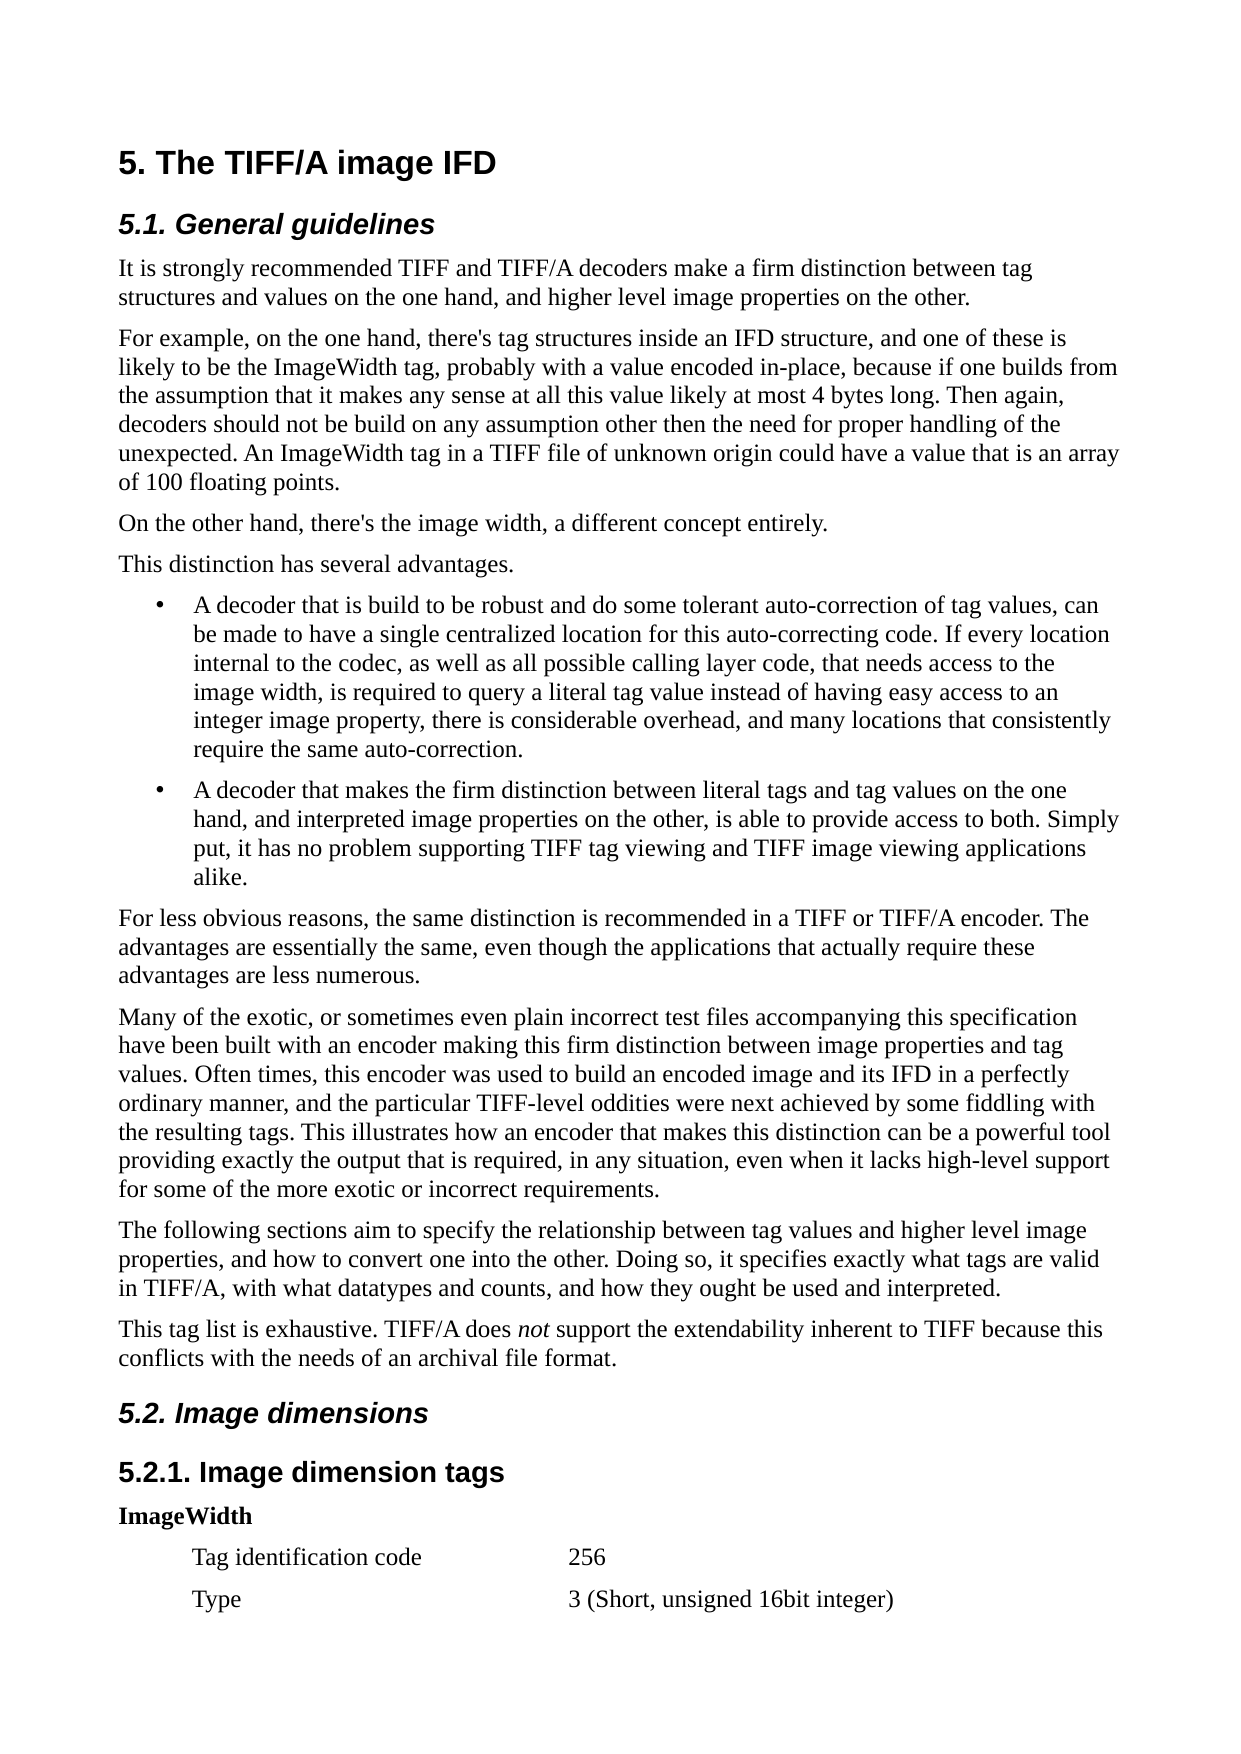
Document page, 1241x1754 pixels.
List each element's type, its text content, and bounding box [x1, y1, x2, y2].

text It is strongly recommended TIFF and TIFF/A decoders make a firm distinction between tag structures and values on the one hand, and higher level image properties on the other. [118, 253, 1122, 310]
text The following sections aim to specify the relationship between tag values and higher level image properties, and how to convert one into the other. Doing so, it specifies exactly what tags are valid in TIFF/A, with what datatypes and counts, and how they ought be used and interpreted. [118, 1215, 1122, 1302]
list A decoder that makes the firm distinction between literal tags and tag values on the one hand, and interpreted image properties on the other, is able to provide access to both. Simply put, it has no problem supporting TIFF tag viewing and TIFF image viewing applications alike. [156, 775, 1122, 890]
subtitle 5.1. General guidelines [118, 207, 1122, 240]
list A decoder that is build to be robust and do some tolerant auto-correction of tag values, can be made to have a single centralized location for this auto-correcting code. If every location internal to the codec, as well as all possible calling layer code, that needs access to the image width, is required to query a literal tag value instead of having easy access to an integer image property, there is considerable overhead, and many locations that consistently require the same auto-correction. [156, 590, 1122, 763]
subtitle 5.2.1. Image dimension tags [118, 1455, 1122, 1489]
text ImageWidth [118, 1501, 1122, 1530]
text Many of the exotic, or sometimes even plain incorrect test files accompanying this specification have been built with an encoder making this firm distinction between image properties and tag values. Often times, this encoder was used to build an encoded image and its IFD in a perfectly ordinary manner, and the particular TIFF-level oddities were next achieved by some fiddling with the resulting tags. This illustrates how an encoder that makes this distinction can be a powerful tool providing exactly the output that is required, in any situation, even when it lacks high-level support for some of the more exotic or incorrect requirements. [118, 1002, 1122, 1203]
text For less obvious reasons, the same distinction is recommended in a TIFF or TIFF/A encoder. The advantages are essentially the same, even though the applications that actually require these advantages are less numerous. [118, 903, 1122, 989]
text Tag identification code 256 [192, 1542, 1122, 1571]
text On the other hand, there's the image width, a different concept entirely. [118, 508, 1122, 537]
subtitle 5.2. Image dimensions [118, 1397, 1122, 1430]
text For example, on the one hand, there's tag structures inside an IFD structure, and one of these is likely to be the ImageWidth tag, probably with a value encoded in-place, because if one builds from the assumption that it makes any sense at all this value likely at most 4 bytes long. Then again, decoders should not be build on any assumption other then the need for proper handling of the unexpected. An ImageWidth tag in a TIFF file of unknown origin could have a value that is an array of 100 floating points. [118, 323, 1122, 495]
text Type 3 (Short, unsigned 16bit integer) [192, 1584, 1122, 1612]
text This distinction has several advantages. [118, 549, 1122, 578]
subtitle 5. The TIFF/A image IFD [118, 143, 1122, 182]
text This tag list is exhaustive. TIFF/A does not support the extendability inherent to TIFF because this conflicts with the needs of an archival file format. [118, 1314, 1122, 1372]
